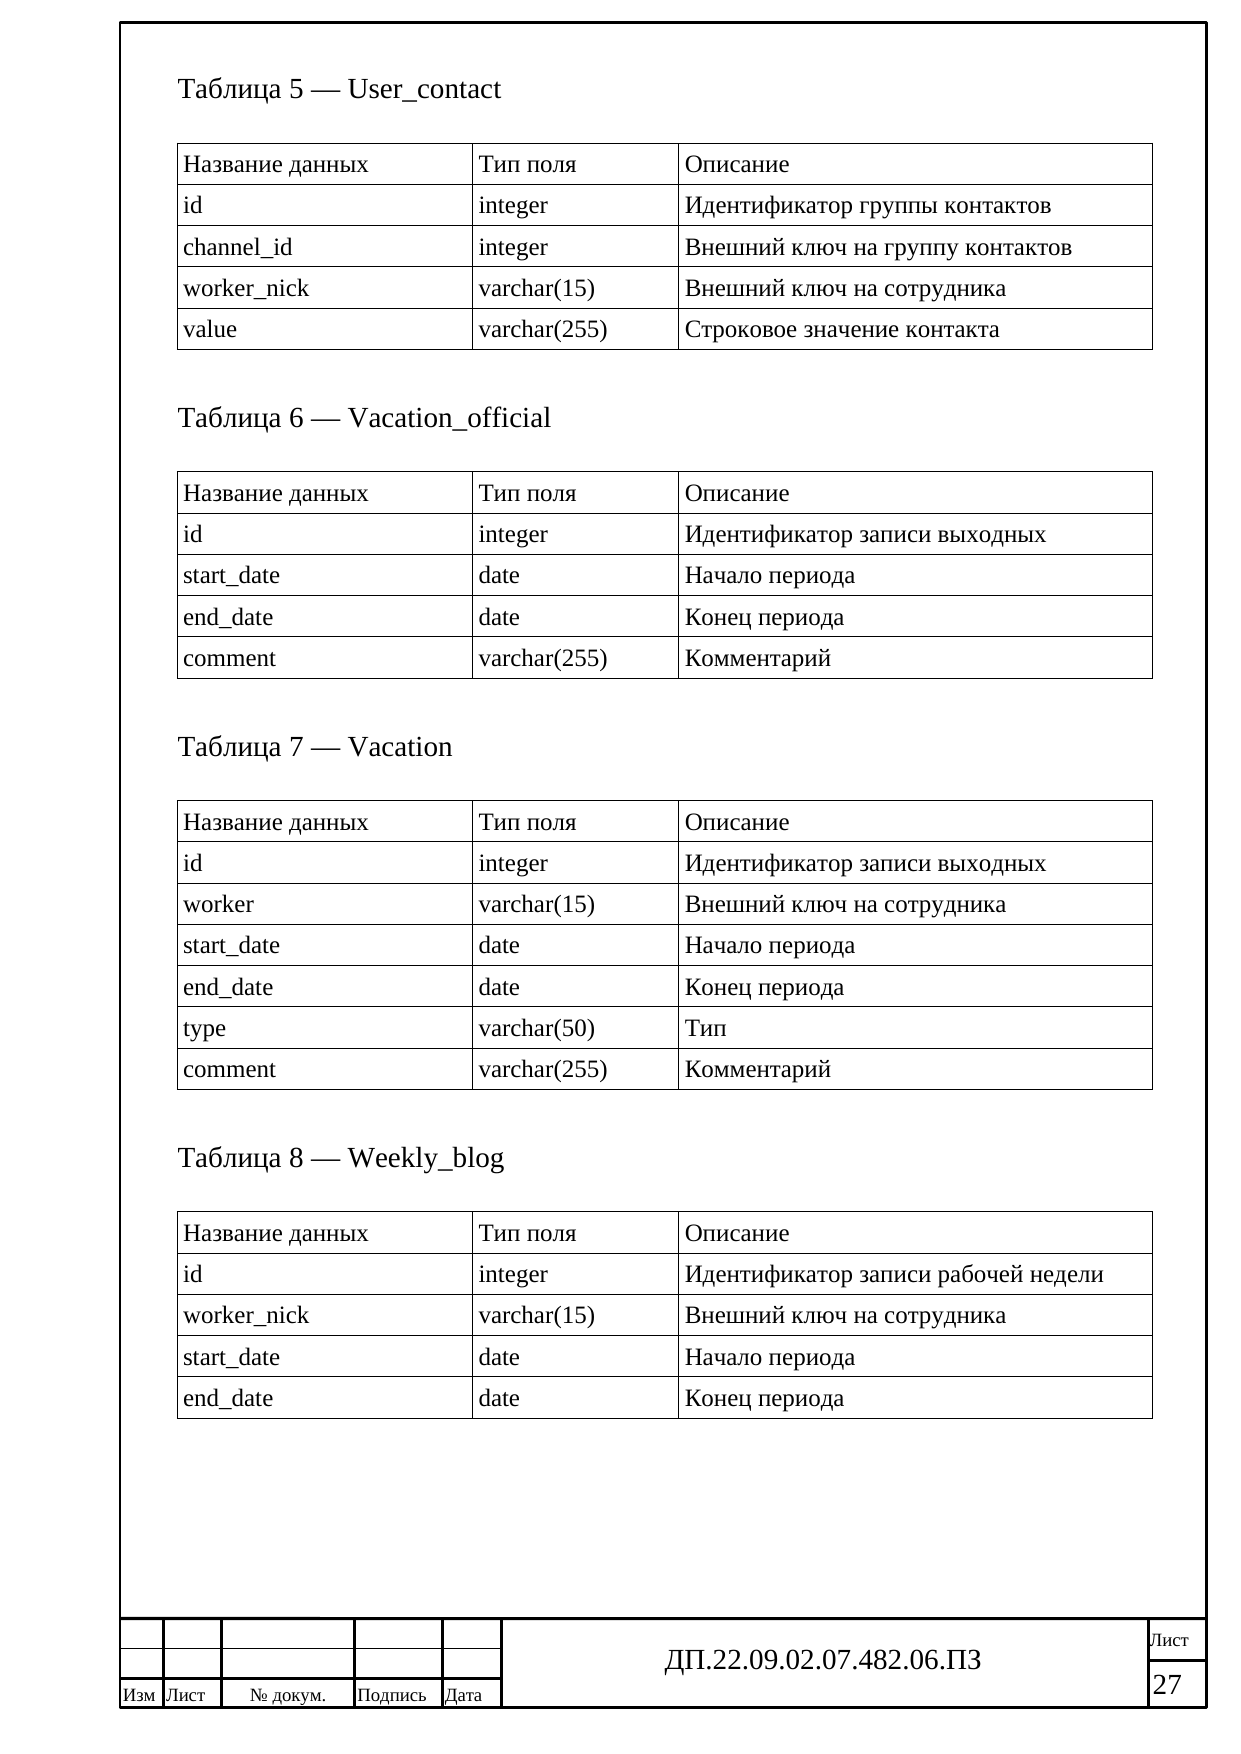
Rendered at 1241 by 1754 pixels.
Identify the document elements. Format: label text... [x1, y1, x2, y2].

table_header Тип поля [473, 801, 678, 841]
table_header Название данных [178, 801, 472, 841]
table_header Тип поля [473, 472, 678, 512]
table_cell channel_id [178, 226, 472, 266]
table_cell type [178, 1007, 472, 1047]
table_cell Конец периода [679, 1377, 1152, 1417]
table_cell integer [473, 1254, 678, 1294]
table_cell Начало периода [679, 555, 1152, 595]
table_cell value [178, 309, 472, 349]
table_cell varchar(15) [473, 884, 678, 924]
table_cell varchar(255) [473, 637, 678, 677]
table_cell comment [178, 637, 472, 677]
table_cell worker [178, 884, 472, 924]
table_cell Конец периода [679, 596, 1152, 636]
table_cell Внешний ключ на сотрудника [679, 1295, 1152, 1335]
table_cell end_date [178, 1377, 472, 1417]
table_header Описание [679, 1212, 1152, 1252]
text Таблица 7 — Vacation [177, 729, 1152, 762]
table_cell Идентификатор записи выходных [679, 514, 1152, 554]
table_cell start_date [178, 555, 472, 595]
table_cell integer [473, 226, 678, 266]
table_cell start_date [178, 1336, 472, 1376]
table_cell varchar(255) [473, 1049, 678, 1089]
table_cell date [473, 925, 678, 965]
table_cell date [473, 1336, 678, 1376]
table_header Название данных [178, 1212, 472, 1252]
table_header Описание [679, 801, 1152, 841]
table_cell integer [473, 185, 678, 225]
table_cell date [473, 596, 678, 636]
text Таблица 5 — User_contact [177, 71, 1152, 105]
table_header Название данных [178, 472, 472, 512]
table_cell Идентификатор записи выходных [679, 842, 1152, 882]
table_header Описание [679, 144, 1152, 184]
table_cell id [178, 1254, 472, 1294]
table_cell Строковое значение контакта [679, 309, 1152, 349]
table_cell varchar(15) [473, 267, 678, 307]
table_cell Внешний ключ на сотрудника [679, 267, 1152, 307]
table_cell Начало периода [679, 925, 1152, 965]
table_cell varchar(15) [473, 1295, 678, 1335]
table_cell Конец периода [679, 966, 1152, 1006]
table_cell Комментарий [679, 637, 1152, 677]
table_cell id [178, 514, 472, 554]
table_cell date [473, 1377, 678, 1417]
table_cell end_date [178, 966, 472, 1006]
table_cell end_date [178, 596, 472, 636]
table_cell worker_nick [178, 267, 472, 307]
table_cell Внешний ключ на сотрудника [679, 884, 1152, 924]
table_header Описание [679, 472, 1152, 512]
table_cell start_date [178, 925, 472, 965]
table_cell Идентификатор группы контактов [679, 185, 1152, 225]
table_cell integer [473, 514, 678, 554]
table_header Тип поля [473, 1212, 678, 1252]
table_cell date [473, 555, 678, 595]
table_cell Внешний ключ на группу контактов [679, 226, 1152, 266]
table_header Тип поля [473, 144, 678, 184]
table_cell id [178, 185, 472, 225]
table_header Название данных [178, 144, 472, 184]
table_cell date [473, 966, 678, 1006]
table_cell worker_nick [178, 1295, 472, 1335]
text Таблица 8 — Weekly_blog [177, 1140, 1152, 1174]
table_cell Тип [679, 1007, 1152, 1047]
table_cell Начало периода [679, 1336, 1152, 1376]
text Таблица 6 — Vacation_official [177, 400, 1152, 434]
table_cell Идентификатор записи рабочей недели [679, 1254, 1152, 1294]
table_cell id [178, 842, 472, 882]
table_cell integer [473, 842, 678, 882]
table_cell varchar(50) [473, 1007, 678, 1047]
table_cell comment [178, 1049, 472, 1089]
table_cell Комментарий [679, 1049, 1152, 1089]
table_cell varchar(255) [473, 309, 678, 349]
